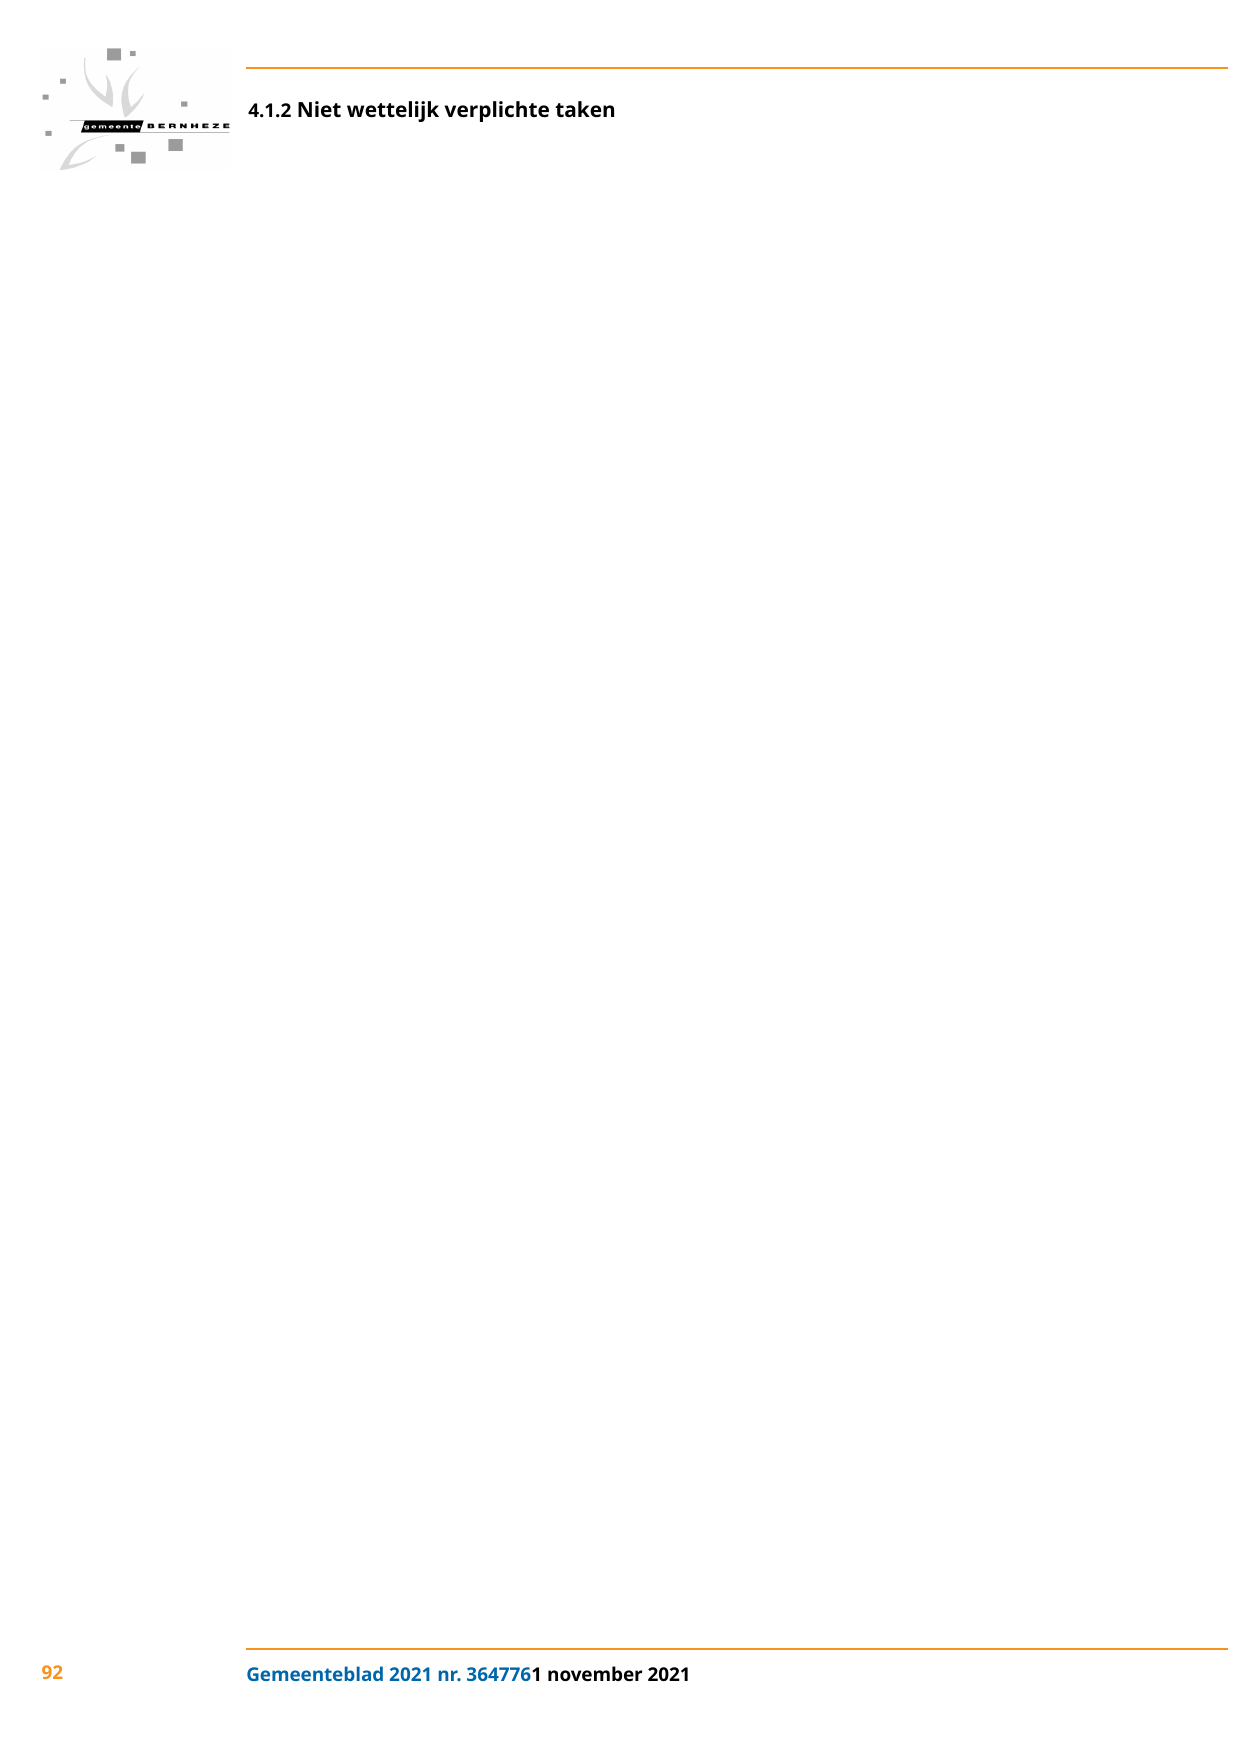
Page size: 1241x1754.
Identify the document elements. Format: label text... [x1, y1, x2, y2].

picture [41, 47, 231, 172]
text 4.1.2 Niet wettelijk verplichte taken [248, 95, 1152, 123]
